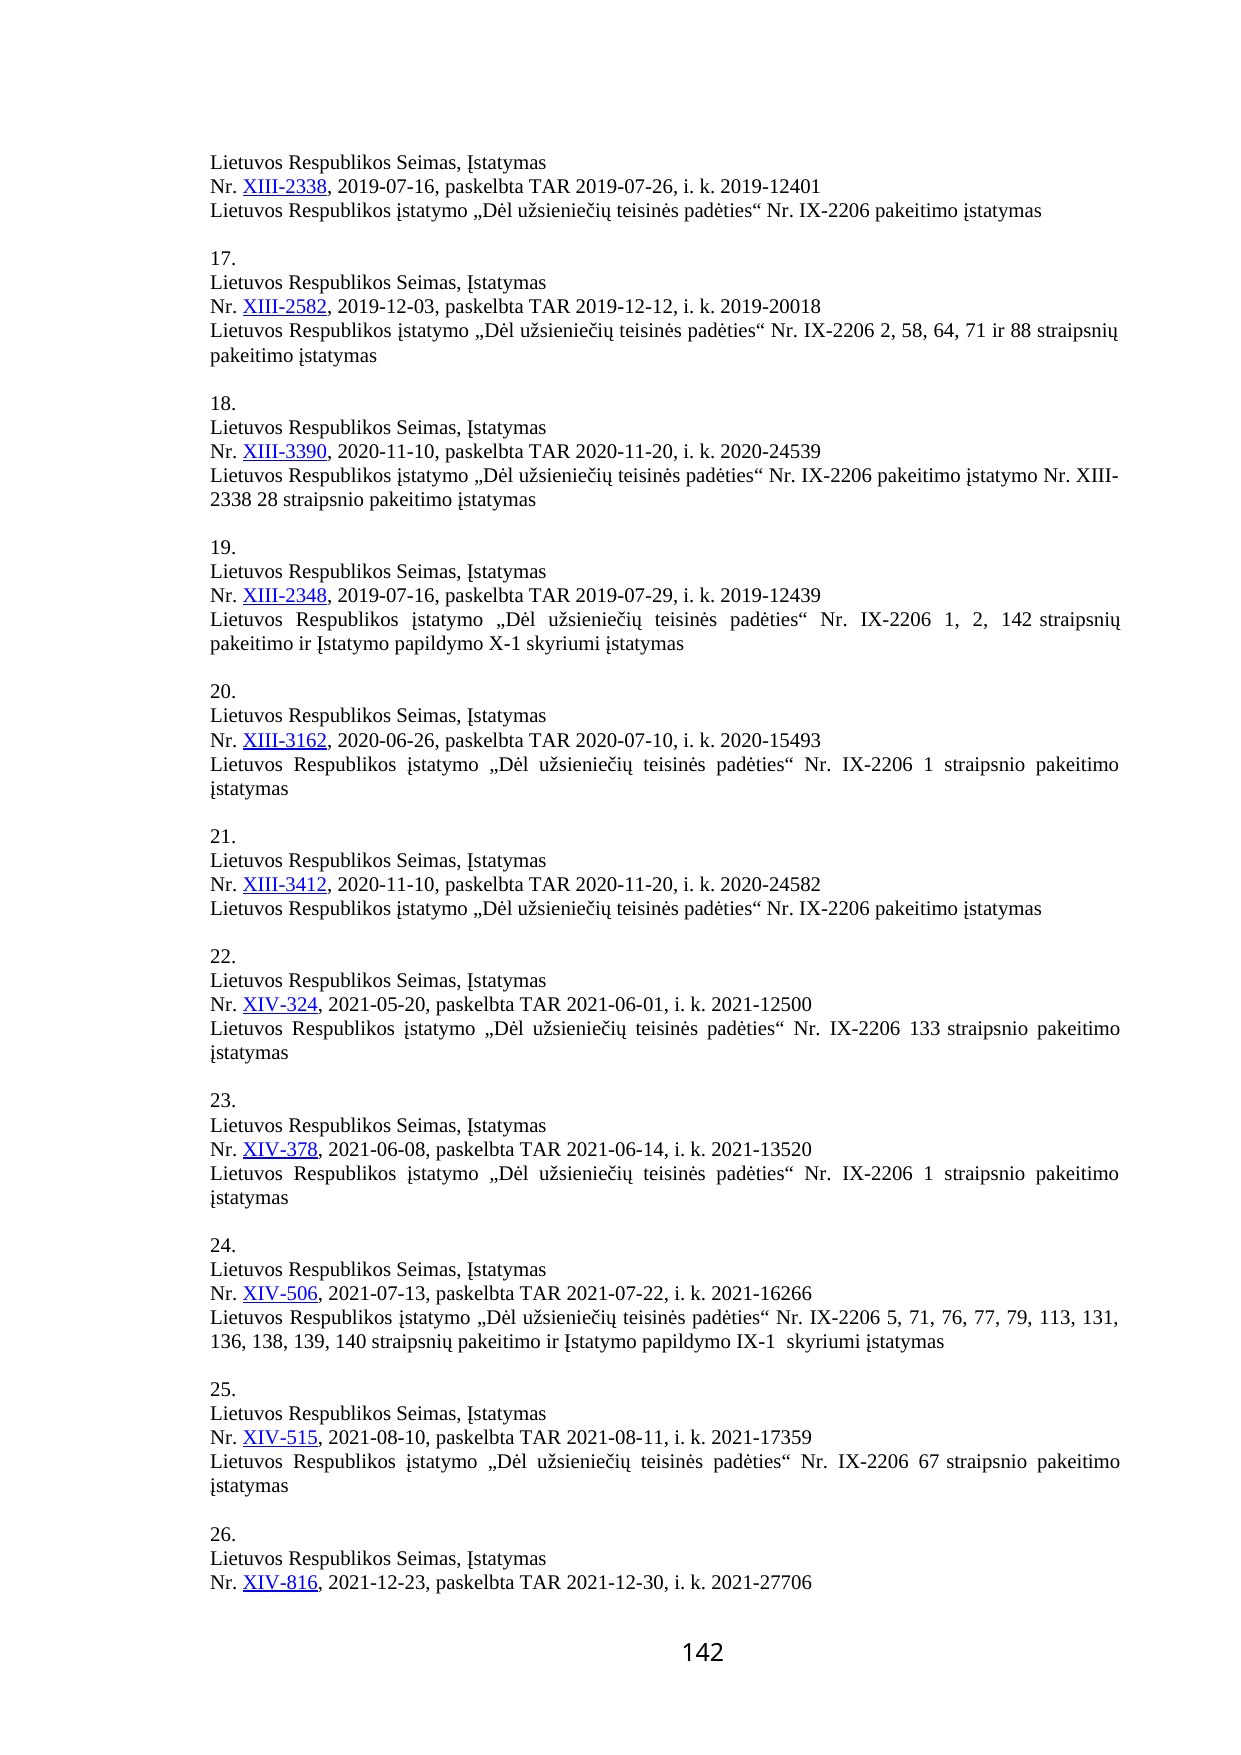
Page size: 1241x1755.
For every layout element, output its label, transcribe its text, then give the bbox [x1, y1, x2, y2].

text Lietuvos Respublikos įstatymo „Dėl užsieniečių teisinės padėties“ Nr. IX-2206 1 straipsnio pakeitimo įstatymas [210, 752, 1120, 800]
text Lietuvos Respublikos Seimas, Įstatymas [210, 1112, 1120, 1137]
text Lietuvos Respublikos įstatymo „Dėl užsieniečių teisinės padėties“ Nr. IX-2206 2, 58, 64, 71 ir 88 straipsnių pakeitimo įstatymas [210, 318, 1120, 367]
text Nr. XIV-506, 2021-07-13, paskelbta TAR 2021-07-22, i. k. 2021-16266 [210, 1281, 1120, 1305]
text Nr. XIV-515, 2021-08-10, paskelbta TAR 2021-08-11, i. k. 2021-17359 [210, 1425, 1120, 1449]
text 17. [210, 246, 1120, 270]
text 23. [210, 1088, 1120, 1112]
text 25. [210, 1377, 1120, 1401]
text Lietuvos Respublikos Seimas, Įstatymas [210, 1401, 1120, 1425]
text Nr. XIV-378, 2021-06-08, paskelbta TAR 2021-06-14, i. k. 2021-13520 [210, 1137, 1120, 1161]
text Nr. XIV-816, 2021-12-23, paskelbta TAR 2021-12-30, i. k. 2021-27706 [210, 1570, 1120, 1594]
text Lietuvos Respublikos Seimas, Įstatymas [210, 1257, 1120, 1281]
text 21. [210, 824, 1120, 848]
text 24. [210, 1233, 1120, 1257]
text 20. [210, 679, 1120, 703]
text Lietuvos Respublikos Seimas, Įstatymas [210, 559, 1120, 583]
text Lietuvos Respublikos įstatymo „Dėl užsieniečių teisinės padėties“ Nr. IX-2206 5, 71, 76, 77, 79, 113, 131, 136, 138, 139, 140 straipsnių pakeitimo ir Įstatymo papildymo IX-1 skyriumi įstatymas [210, 1305, 1120, 1353]
text Lietuvos Respublikos Seimas, Įstatymas [210, 270, 1120, 294]
text Lietuvos Respublikos įstatymo „Dėl užsieniečių teisinės padėties“ Nr. IX-2206 1 straipsnio pakeitimo įstatymas [210, 1161, 1120, 1209]
text Nr. XIII-3412, 2020-11-10, paskelbta TAR 2020-11-20, i. k. 2020-24582 [210, 872, 1120, 896]
text 18. [210, 391, 1120, 415]
text Lietuvos Respublikos įstatymo „Dėl užsieniečių teisinės padėties“ Nr. IX-2206 133 straipsnio pakeitimo įstatymas [210, 1016, 1120, 1064]
text 26. [210, 1522, 1120, 1546]
text Nr. XIII-2348, 2019-07-16, paskelbta TAR 2019-07-29, i. k. 2019-12439 [210, 583, 1120, 607]
text Lietuvos Respublikos įstatymo „Dėl užsieniečių teisinės padėties“ Nr. IX-2206 pakeitimo įstatymas [210, 198, 1120, 222]
text Lietuvos Respublikos įstatymo „Dėl užsieniečių teisinės padėties“ Nr. IX-2206 pakeitimo įstatymas [210, 896, 1120, 920]
text Lietuvos Respublikos įstatymo „Dėl užsieniečių teisinės padėties“ Nr. IX-2206 pakeitimo įstatymo Nr. XIII-2338 28 straipsnio pakeitimo įstatymas [210, 463, 1120, 511]
text Lietuvos Respublikos Seimas, Įstatymas [210, 968, 1120, 992]
text Lietuvos Respublikos Seimas, Įstatymas [210, 848, 1120, 872]
text 19. [210, 535, 1120, 559]
text Lietuvos Respublikos Seimas, Įstatymas [210, 150, 1120, 174]
text 22. [210, 944, 1120, 968]
text Lietuvos Respublikos Seimas, Įstatymas [210, 1546, 1120, 1570]
text Lietuvos Respublikos įstatymo „Dėl užsieniečių teisinės padėties“ Nr. IX-2206 67 straipsnio pakeitimo įstatymas [210, 1449, 1120, 1497]
text Nr. XIII-3390, 2020-11-10, paskelbta TAR 2020-11-20, i. k. 2020-24539 [210, 439, 1120, 463]
text Nr. XIV-324, 2021-05-20, paskelbta TAR 2021-06-01, i. k. 2021-12500 [210, 992, 1120, 1016]
text Nr. XIII-2338, 2019-07-16, paskelbta TAR 2019-07-26, i. k. 2019-12401 [210, 174, 1120, 198]
text Lietuvos Respublikos Seimas, Įstatymas [210, 415, 1120, 439]
text Lietuvos Respublikos įstatymo „Dėl užsieniečių teisinės padėties“ Nr. IX-2206 1, 2, 142 straipsnių pakeitimo ir Įstatymo papildymo X-1 skyriumi įstatymas [210, 607, 1120, 655]
text Nr. XIII-2582, 2019-12-03, paskelbta TAR 2019-12-12, i. k. 2019-20018 [210, 294, 1120, 318]
text Lietuvos Respublikos Seimas, Įstatymas [210, 703, 1120, 727]
text Nr. XIII-3162, 2020-06-26, paskelbta TAR 2020-07-10, i. k. 2020-15493 [210, 727, 1120, 752]
